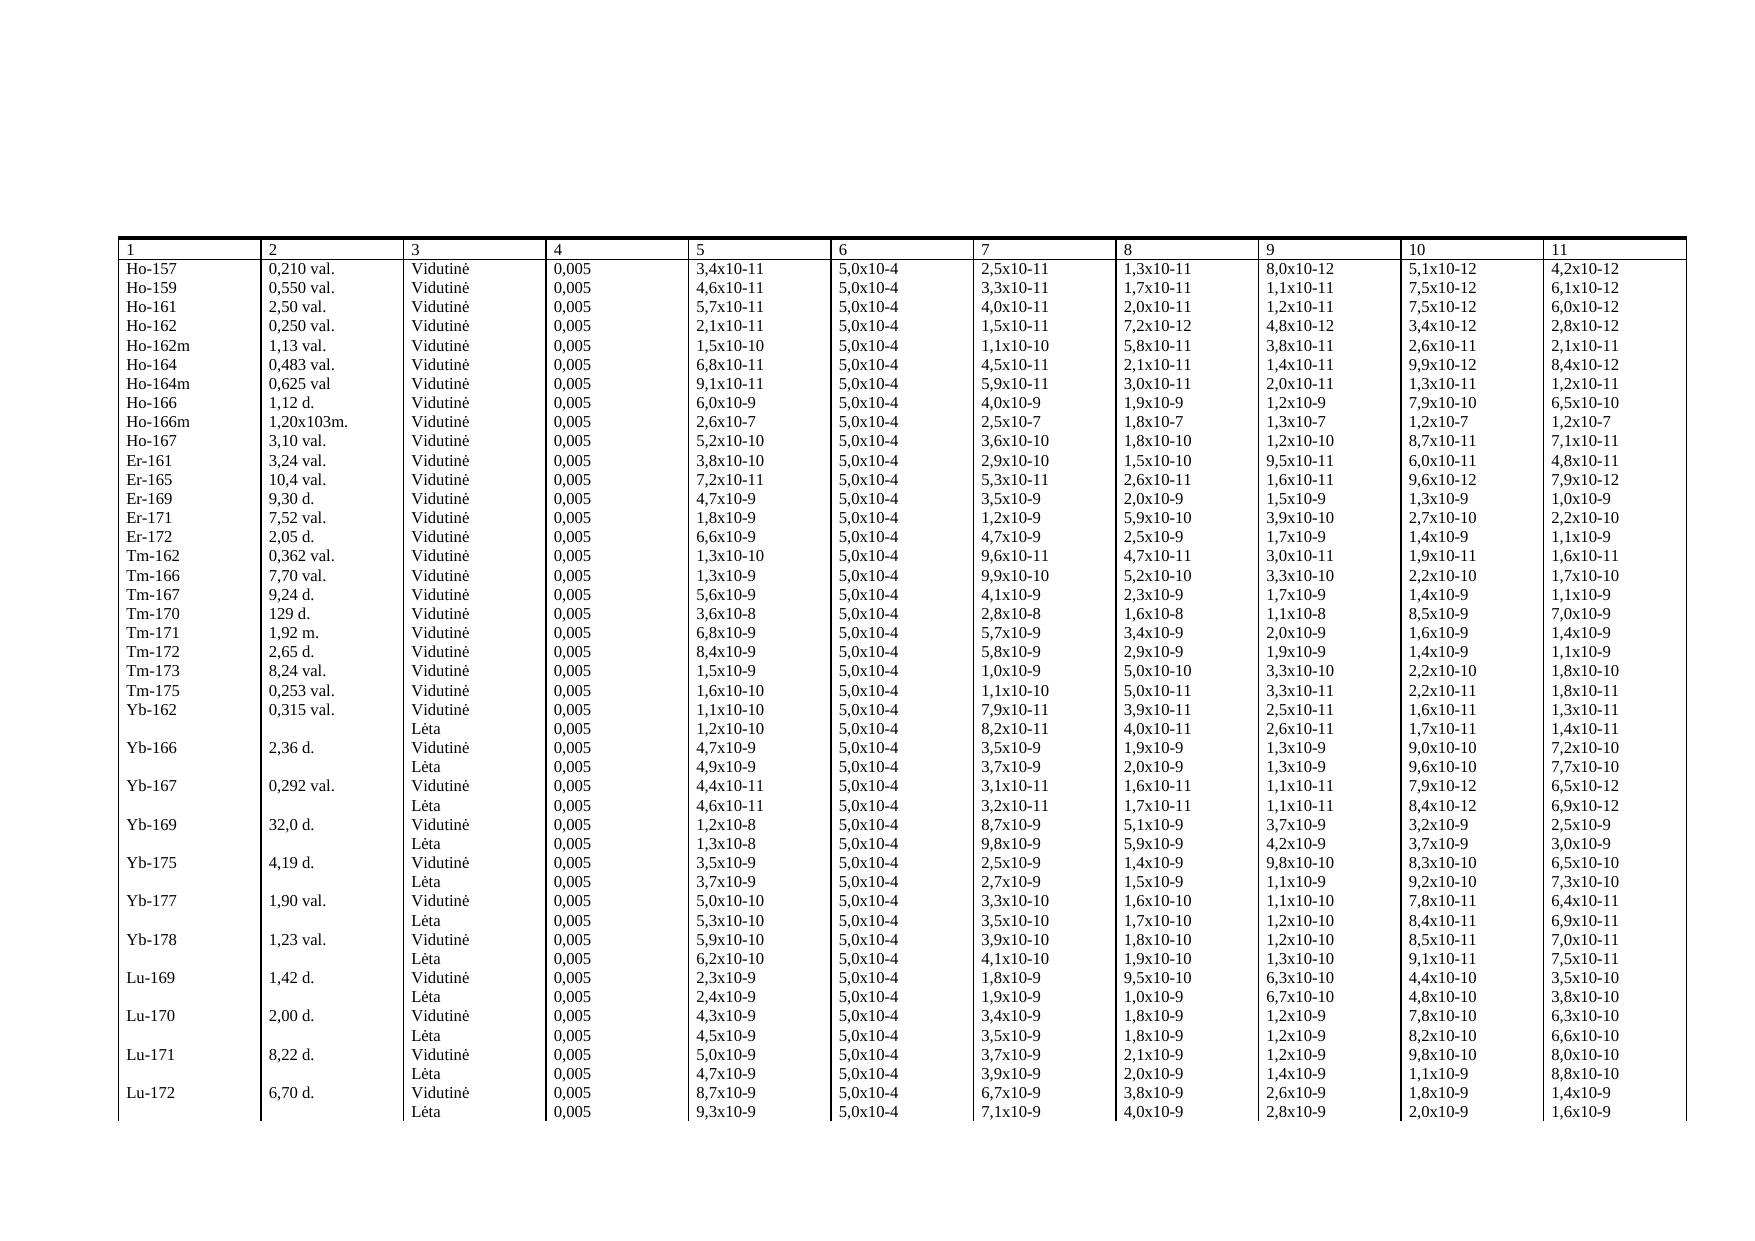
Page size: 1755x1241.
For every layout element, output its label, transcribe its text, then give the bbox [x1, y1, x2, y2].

table_cell 4,2x10-12 6,1x10-12 6,0x10-12 2,8x10-12 2,1x10-11 8,4x10-12 1,2x10-11 6,5x10-10 1,2x10-7 7,1x10-11 4,8x10-11 7,9x10-12 1,0x10-9 2,2x10-10 1,1x10-9 1,6x10-11 1,7x10-10 [1544, 260, 1686, 584]
table_cell Ho-157 Ho-159 Ho-161 Ho-162 Ho-162m Ho-164 Ho-164m Ho-166 Ho-166m Ho-167 Er-161 Er-165 Er-169 Er-171 Er-172 Tm-162 Tm-166 [119, 260, 260, 584]
table_header 1 [119, 240, 260, 259]
table_cell 1,4x10-9 8,5x10-9 1,6x10-9 1,4x10-9 2,2x10-10 2,2x10-11 1,6x10-11 1,7x10-11 9,0x10-10 9,6x10-10 7,9x10-12 8,4x10-12 3,2x10-9 3,7x10-9 8,3x10-10 9,2x10-10 7,8x10-11 8,4x10-11 8,5x10-11 9,1x10-11 4,4x10-10 4,8x10-10 7,8x10-10 8,2x10-10 9,8x10-10 1,1x10-9 1,8x10-9 2,0x10-9 [1402, 585, 1543, 1121]
table_header 5 [689, 240, 830, 259]
table_header 6 [832, 240, 973, 259]
table_cell 5,0x10-4 5,0x10-4 5,0x10-4 5,0x10-4 5,0x10-4 5,0x10-4 5,0x10-4 5,0x10-4 5,0x10-4 5,0x10-4 5,0x10-4 5,0x10-4 5,0x10-4 5,0x10-4 5,0x10-4 5,0x10-4 5,0x10-4 5,0x10-4 5,0x10-4 5,0x10-4 5,0x10-4 5,0x10-4 5,0x10-4 5,0x10-4 5,0x10-4 5,0x10-4 5,0x10-4 5,0x10-4 [832, 585, 973, 1121]
table_cell 0,005 0,005 0,005 0,005 0,005 0,005 0,005 0,005 0,005 0,005 0,005 0,005 0,005 0,005 0,005 0,005 0,005 0,005 0,005 0,005 0,005 0,005 0,005 0,005 0,005 0,005 0,005 0,005 [547, 585, 688, 1121]
table_cell Vidutinė Vidutinė Vidutinė Vidutinė Vidutinė Vidutinė Vidutinė Vidutinė Vidutinė Vidutinė Vidutinė Vidutinė Vidutinė Vidutinė Vidutinė Vidutinė Vidutinė [404, 260, 545, 584]
table_cell 1,7x10-9 1,1x10-8 2,0x10-9 1,9x10-9 3,3x10-10 3,3x10-11 2,5x10-11 2,6x10-11 1,3x10-9 1,3x10-9 1,1x10-11 1,1x10-11 3,7x10-9 4,2x10-9 9,8x10-10 1,1x10-9 1,1x10-10 1,2x10-10 1,2x10-10 1,3x10-10 6,3x10-10 6,7x10-10 1,2x10-9 1,2x10-9 1,2x10-9 1,4x10-9 2,6x10-9 2,8x10-9 [1259, 585, 1400, 1121]
table_header 2 [262, 240, 403, 259]
table_header 11 [1544, 240, 1686, 259]
table_header 8 [1117, 240, 1258, 259]
table_cell 5,6x10-9 3,6x10-8 6,8x10-9 8,4x10-9 1,5x10-9 1,6x10-10 1,1x10-10 1,2x10-10 4,7x10-9 4,9x10-9 4,4x10-11 4,6x10-11 1,2x10-8 1,3x10-8 3,5x10-9 3,7x10-9 5,0x10-10 5,3x10-10 5,9x10-10 6,2x10-10 2,3x10-9 2,4x10-9 4,3x10-9 4,5x10-9 5,0x10-9 4,7x10-9 8,7x10-9 9,3x10-9 [689, 585, 830, 1121]
table_header 4 [547, 240, 688, 259]
table_cell 1,3x10-11 1,7x10-11 2,0x10-11 7,2x10-12 5,8x10-11 2,1x10-11 3,0x10-11 1,9x10-9 1,8x10-7 1,8x10-10 1,5x10-10 2,6x10-11 2,0x10-9 5,9x10-10 2,5x10-9 4,7x10-11 5,2x10-10 [1117, 260, 1258, 584]
table_header 9 [1259, 240, 1400, 259]
table_cell 8,0x10-12 1,1x10-11 1,2x10-11 4,8x10-12 3,8x10-11 1,4x10-11 2,0x10-11 1,2x10-9 1,3x10-7 1,2x10-10 9,5x10-11 1,6x10-11 1,5x10-9 3,9x10-10 1,7x10-9 3,0x10-11 3,3x10-10 [1259, 260, 1400, 584]
table_cell 0,005 0,005 0,005 0,005 0,005 0,005 0,005 0,005 0,005 0,005 0,005 0,005 0,005 0,005 0,005 0,005 0,005 [547, 260, 688, 584]
table_cell 0,210 val. 0,550 val. 2,50 val. 0,250 val. 1,13 val. 0,483 val. 0,625 val 1,12 d. 1,20x103m. 3,10 val. 3,24 val. 10,4 val. 9,30 d. 7,52 val. 2,05 d. 0,362 val. 7,70 val. [262, 260, 403, 584]
table_cell 2,5x10-11 3,3x10-11 4,0x10-11 1,5x10-11 1,1x10-10 4,5x10-11 5,9x10-11 4,0x10-9 2,5x10-7 3,6x10-10 2,9x10-10 5,3x10-11 3,5x10-9 1,2x10-9 4,7x10-9 9,6x10-11 9,9x10-10 [974, 260, 1115, 584]
table_cell Vidutinė Vidutinė Vidutinė Vidutinė Vidutinė Vidutinė Vidutinė Lėta Vidutinė Lėta Vidutinė Lėta Vidutinė Lėta Vidutinė Lėta Vidutinė Lėta Vidutinė Lėta Vidutinė Lėta Vidutinė Lėta Vidutinė Lėta Vidutinė Lėta [404, 585, 545, 1121]
table_header 3 [404, 240, 545, 259]
table_cell 2,3x10-9 1,6x10-8 3,4x10-9 2,9x10-9 5,0x10-10 5,0x10-11 3,9x10-11 4,0x10-11 1,9x10-9 2,0x10-9 1,6x10-11 1,7x10-11 5,1x10-9 5,9x10-9 1,4x10-9 1,5x10-9 1,6x10-10 1,7x10-10 1,8x10-10 1,9x10-10 9,5x10-10 1,0x10-9 1,8x10-9 1,8x10-9 2,1x10-9 2,0x10-9 3,8x10-9 4,0x10-9 [1117, 585, 1258, 1121]
table_cell 1,1x10-9 7,0x10-9 1,4x10-9 1,1x10-9 1,8x10-10 1,8x10-11 1,3x10-11 1,4x10-11 7,2x10-10 7,7x10-10 6,5x10-12 6,9x10-12 2,5x10-9 3,0x10-9 6,5x10-10 7,3x10-10 6,4x10-11 6,9x10-11 7,0x10-11 7,5x10-11 3,5x10-10 3,8x10-10 6,3x10-10 6,6x10-10 8,0x10-10 8,8x10-10 1,4x10-9 1,6x10-9 [1544, 585, 1686, 1121]
table_cell 3,4x10-11 4,6x10-11 5,7x10-11 2,1x10-11 1,5x10-10 6,8x10-11 9,1x10-11 6,0x10-9 2,6x10-7 5,2x10-10 3,8x10-10 7,2x10-11 4,7x10-9 1,8x10-9 6,6x10-9 1,3x10-10 1,3x10-9 [689, 260, 830, 584]
table_cell 5,0x10-4 5,0x10-4 5,0x10-4 5,0x10-4 5,0x10-4 5,0x10-4 5,0x10-4 5,0x10-4 5,0x10-4 5,0x10-4 5,0x10-4 5,0x10-4 5,0x10-4 5,0x10-4 5,0x10-4 5,0x10-4 5,0x10-4 [832, 260, 973, 584]
table_cell 9,24 d. 129 d. 1,92 m. 2,65 d. 8,24 val. 0,253 val. 0,315 val. 2,36 d. 0,292 val. 32,0 d. 4,19 d. 1,90 val. 1,23 val. 1,42 d. 2,00 d. 8,22 d. 6,70 d. [262, 585, 403, 1121]
table_header 7 [974, 240, 1115, 259]
table_cell Tm-167 Tm-170 Tm-171 Tm-172 Tm-173 Tm-175 Yb-162 Yb-166 Yb-167 Yb-169 Yb-175 Yb-177 Yb-178 Lu-169 Lu-170 Lu-171 Lu-172 [119, 585, 260, 1121]
table_cell 4,1x10-9 2,8x10-8 5,7x10-9 5,8x10-9 1,0x10-9 1,1x10-10 7,9x10-11 8,2x10-11 3,5x10-9 3,7x10-9 3,1x10-11 3,2x10-11 8,7x10-9 9,8x10-9 2,5x10-9 2,7x10-9 3,3x10-10 3,5x10-10 3,9x10-10 4,1x10-10 1,8x10-9 1,9x10-9 3,4x10-9 3,5x10-9 3,7x10-9 3,9x10-9 6,7x10-9 7,1x10-9 [974, 585, 1115, 1121]
table_cell 5,1x10-12 7,5x10-12 7,5x10-12 3,4x10-12 2,6x10-11 9,9x10-12 1,3x10-11 7,9x10-10 1,2x10-7 8,7x10-11 6,0x10-11 9,6x10-12 1,3x10-9 2,7x10-10 1,4x10-9 1,9x10-11 2,2x10-10 [1402, 260, 1543, 584]
table_header 10 [1402, 240, 1543, 259]
